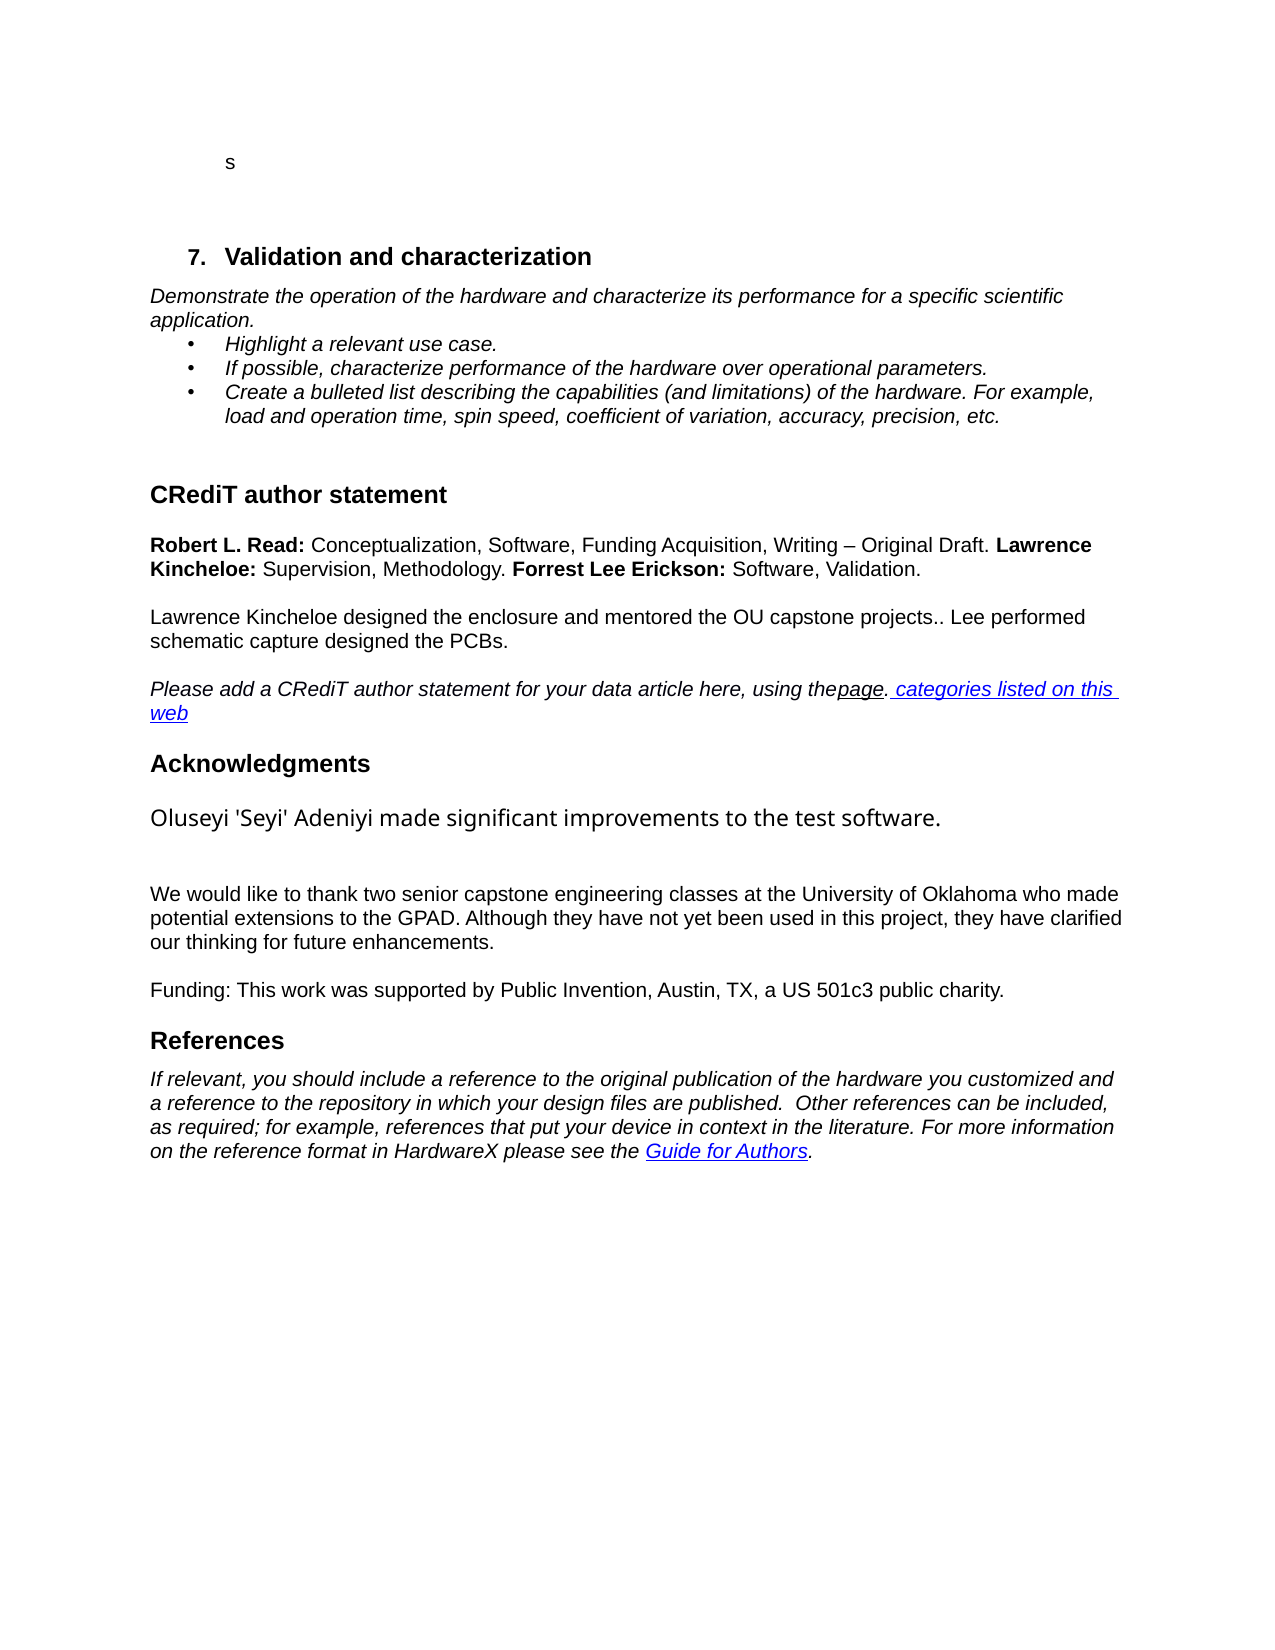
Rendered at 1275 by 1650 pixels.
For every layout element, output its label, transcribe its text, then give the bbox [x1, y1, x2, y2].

list Highlight a relevant use case. [187, 332, 1125, 356]
subtitle Oluseyi 'Seyi' Adeniyi made significant improvements to the test software. [150, 801, 1125, 833]
text Demonstrate the operation of the hardware and characterize its performance for a specific scientific application. [150, 284, 1125, 332]
text Funding: This work was supported by Public Invention, Austin, TX, a US 501c3 public charity. [150, 978, 1125, 1002]
text Robert L. Read: Conceptualization, Software, Funding Acquisition, Writing – Original Draft. Lawrence Kincheloe: Supervision, Methodology. Forrest Lee Erickson: Software, Validation. [150, 533, 1125, 581]
text Lawrence Kincheloe designed the enclosure and mentored the OU capstone projects.. Lee performed schematic capture designed the PCBs. [150, 605, 1125, 653]
text CRediT author statement [150, 480, 1125, 509]
list Create a bulleted list describing the capabilities (and limitations) of the hardware. For example, load and operation time, spin speed, coefficient of variation, accuracy, precision, etc. [187, 380, 1125, 428]
list s [225, 150, 1125, 174]
text Acknowledgments [150, 749, 1125, 777]
text If relevant, you should include a reference to the original publication of the hardware you customized and a reference to the repository in which your design files are published. Other references can be included, as required; for example, references that put your device in context in the literature. For more information on the reference format in HardwareX please see the Guide for Authors. [150, 1067, 1125, 1163]
text References [150, 1026, 1125, 1055]
list Validation and characterization [187, 242, 1125, 271]
text Please add a CRediT author statement for your data article here, using thepage. categories listed on this web [150, 677, 1125, 725]
text We would like to thank two senior capstone engineering classes at the University of Oklahoma who made potential extensions to the GPAD. Although they have not yet been used in this project, they have clarified our thinking for future enhancements. [150, 882, 1125, 954]
list If possible, characterize performance of the hardware over operational parameters. [187, 356, 1125, 380]
